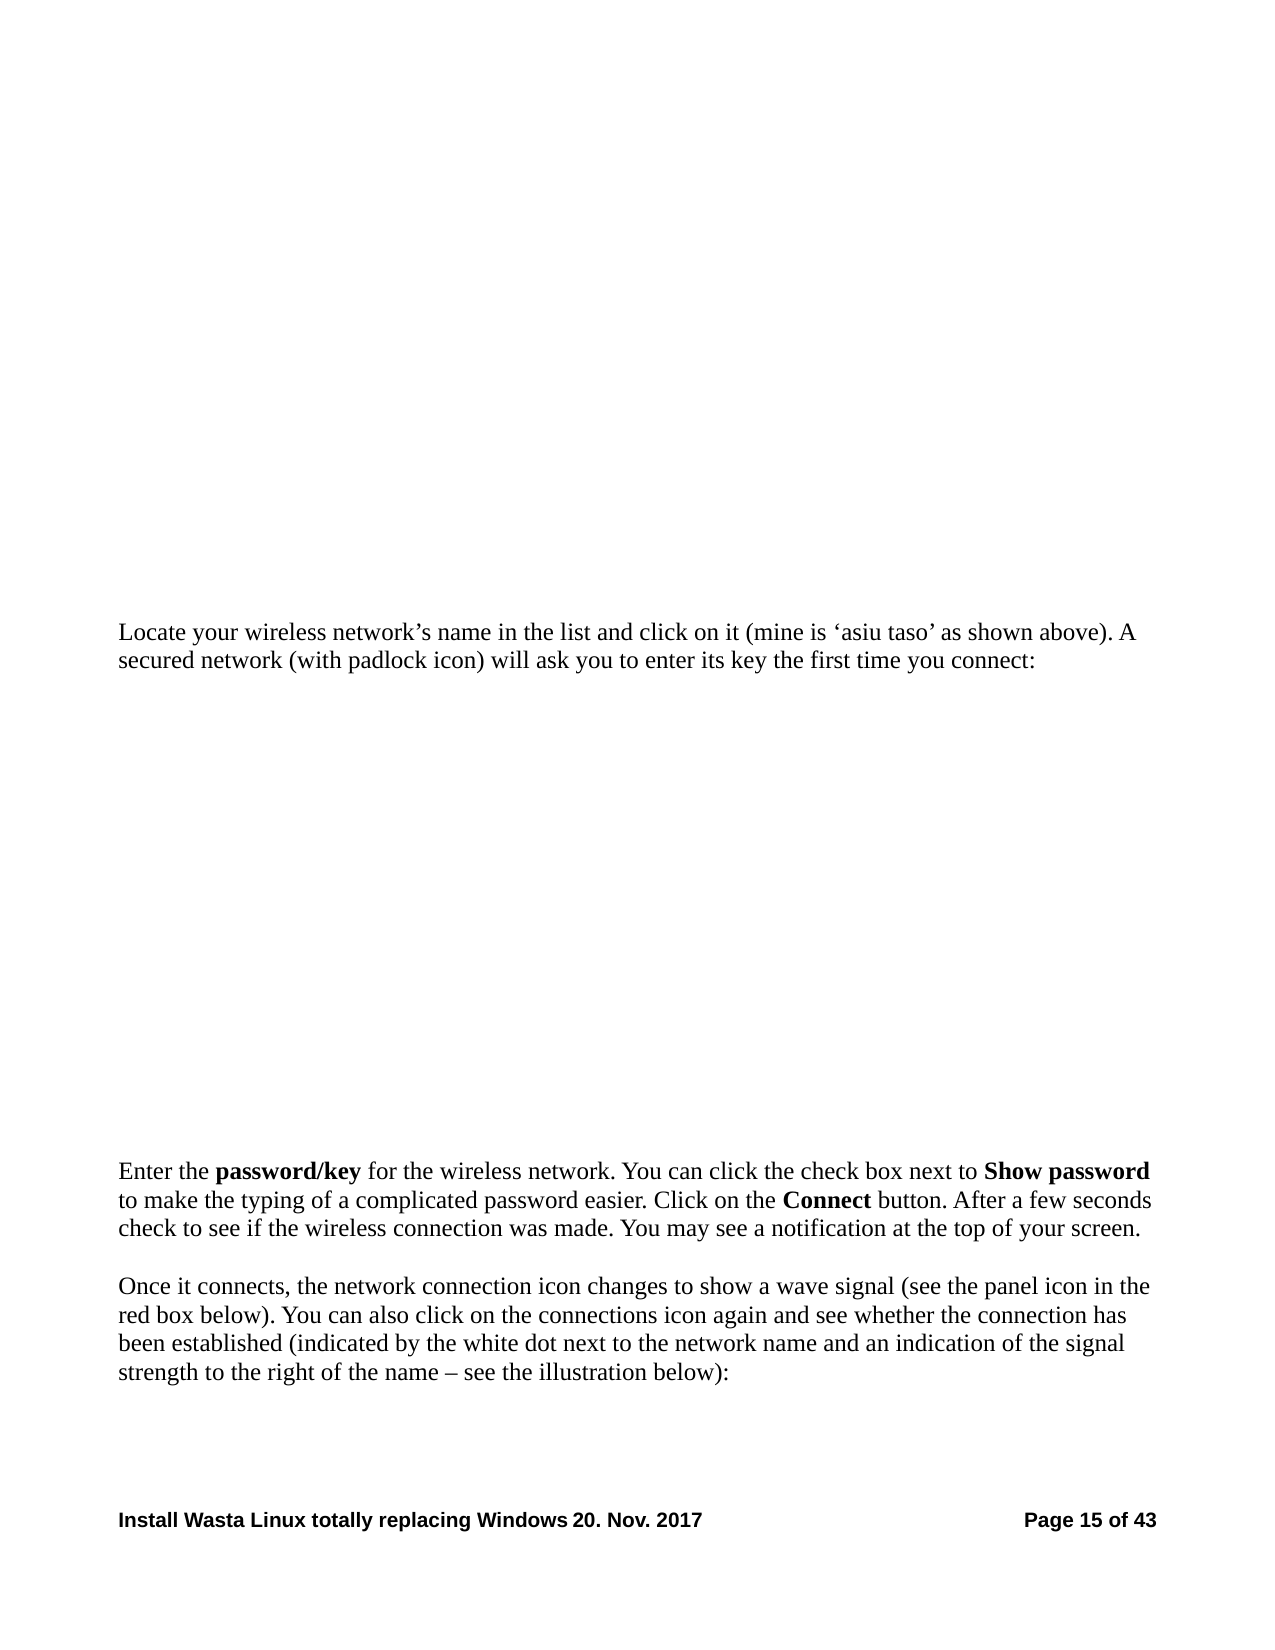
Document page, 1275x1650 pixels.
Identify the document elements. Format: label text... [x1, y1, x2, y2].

text Once it connects, the network connection icon changes to show a wave signal (see the panel icon in the red box below). You can also click on the connections icon again and see whether the connection has been established (indicated by the white dot next to the network name and an indication of the signal strength to the right of the name – see the illustration below): [118, 1271, 1157, 1386]
text Enter the password/key for the wireless network. You can click the check box next to Show password to make the typing of a complicated password easier. Click on the Connect button. After a few seconds check to see if the wireless connection was made. You may see a notification at the top of your screen. [118, 1156, 1157, 1242]
text Locate your wireless network’s name in the list and click on it (mine is ‘asiu taso’ as shown above). A secured network (with padlock icon) will ask you to enter its key the first time you connect: [118, 617, 1157, 674]
